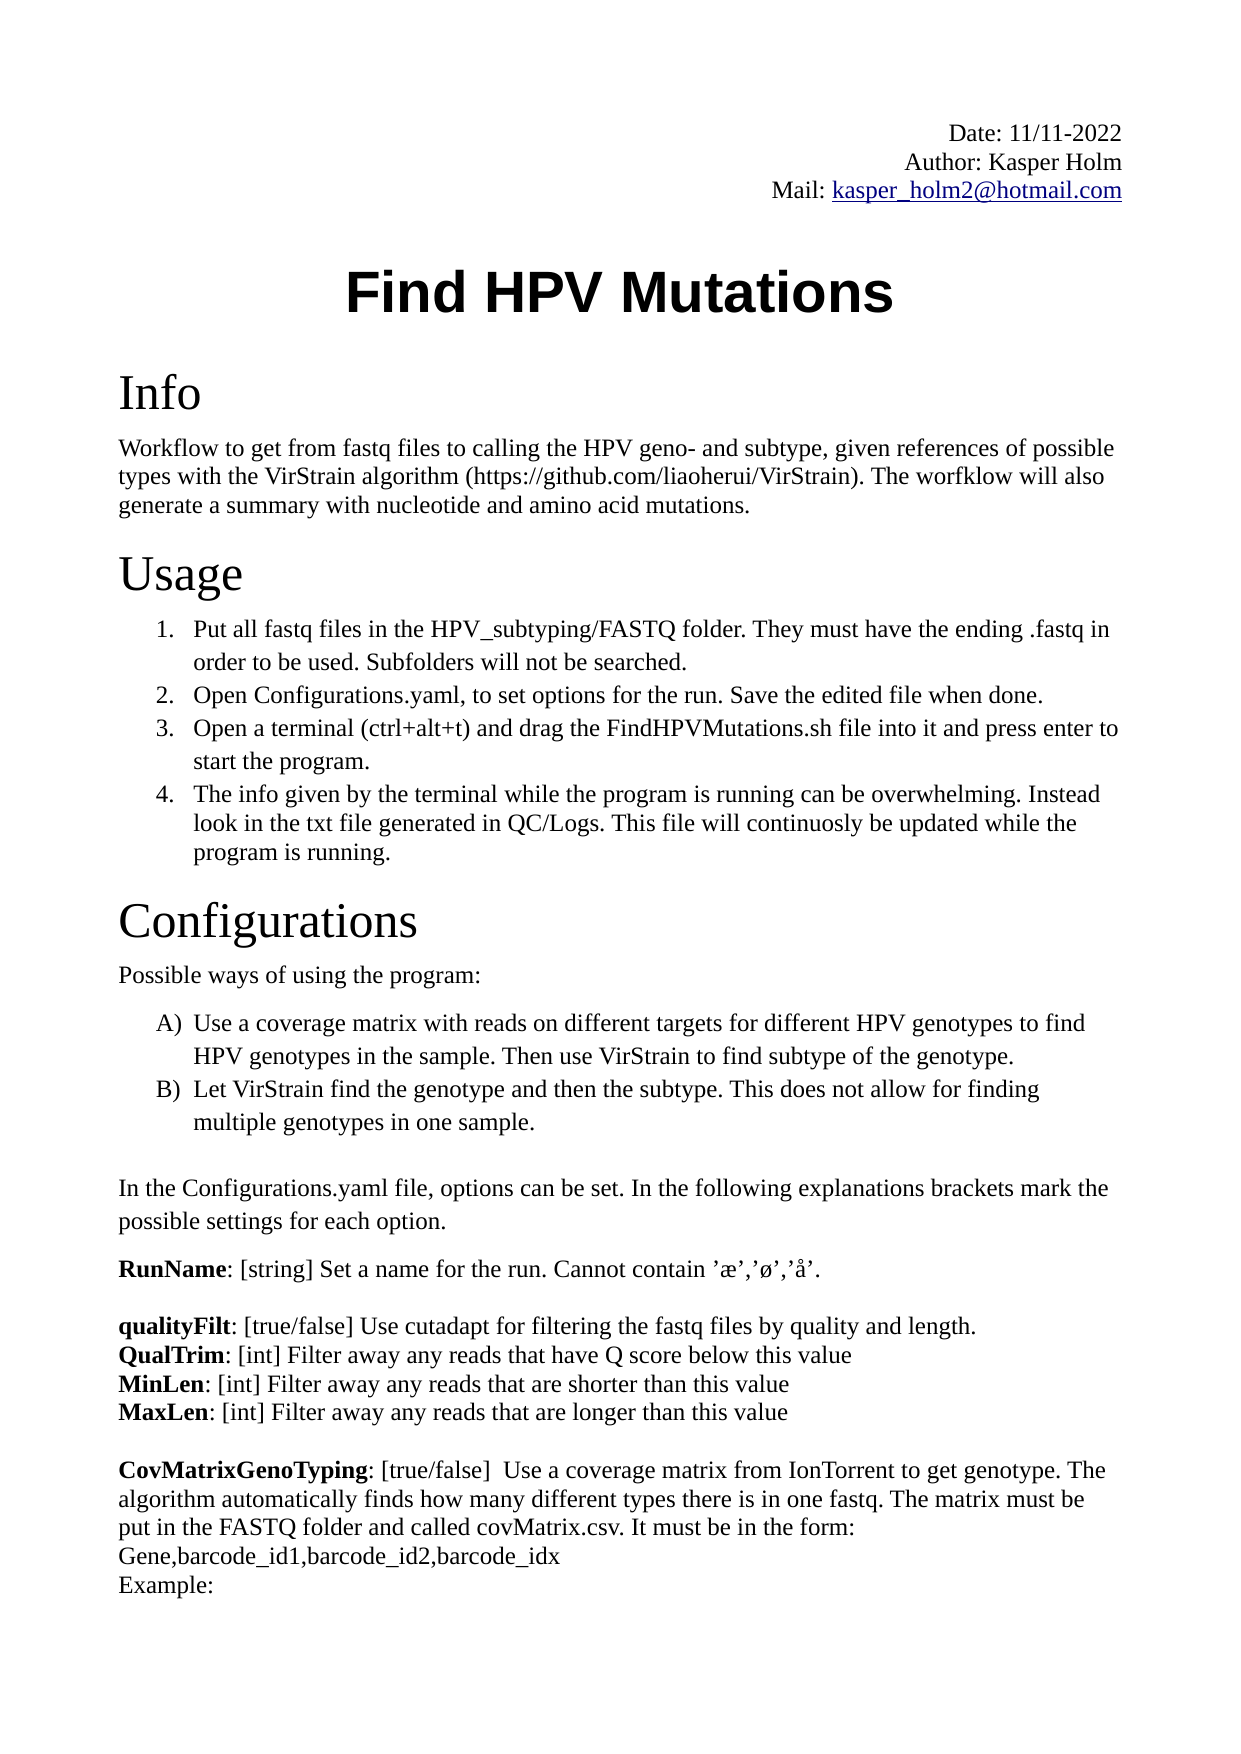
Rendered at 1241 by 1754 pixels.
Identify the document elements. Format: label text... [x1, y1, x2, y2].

text Author: Kasper Holm [118, 147, 1122, 176]
text Date: 11/11-2022 [118, 118, 1122, 147]
text qualityFilt: [true/false] Use cutadapt for filtering the fastq files by quality and length. [118, 1311, 1122, 1340]
text RunName: [string] Set a name for the run. Cannot contain ’æ’,’ø’,’å’. [118, 1254, 1122, 1282]
text CovMatrixGenoTyping: [true/false] Use a coverage matrix from IonTorrent to get genotype. The algorithm automatically finds how many different types there is in one fastq. The matrix must be put in the FASTQ folder and called covMatrix.csv. It must be in the form: [118, 1455, 1122, 1541]
list Let VirStrain find the genotype and then the subtype. This does not allow for finding multiple genotypes in one sample. [156, 1074, 1122, 1136]
subtitle Usage [118, 544, 1122, 601]
list Put all fastq files in the HPV_subtyping/FASTQ folder. They must have the ending .fastq in order to be used. Subfolders will not be searched. [156, 614, 1122, 676]
text MinLen: [int] Filter away any reads that are shorter than this value [118, 1369, 1122, 1397]
subtitle Configurations [118, 890, 1122, 948]
list Open Configurations.yaml, to set options for the run. Save the edited file when done. [156, 680, 1122, 709]
list Use a coverage matrix with reads on different targets for different HPV genotypes to find HPV genotypes in the sample. Then use VirStrain to find subtype of the genotype. [156, 1008, 1122, 1070]
text MaxLen: [int] Filter away any reads that are longer than this value [118, 1397, 1122, 1426]
list Open a terminal (ctrl+alt+t) and drag the FindHPVMutations.sh file into it and press enter to start the program. [156, 713, 1122, 775]
text Possible ways of using the program: [118, 960, 1122, 989]
text In the Configurations.yaml file, options can be set. In the following explanations brackets mark the possible settings for each option. [118, 1173, 1122, 1235]
text Gene,barcode_id1,barcode_id2,barcode_idx [118, 1541, 1122, 1570]
text Mail: kasper_holm2@hotmail.com [118, 176, 1122, 204]
list The info given by the terminal while the program is running can be overwhelming. Instead look in the txt file generated in QC/Logs. This file will continuosly be updated while the program is running. [156, 779, 1122, 865]
text QualTrim: [int] Filter away any reads that have Q score below this value [118, 1340, 1122, 1369]
subtitle Info [118, 363, 1122, 420]
text Example: [118, 1570, 1122, 1599]
title Find HPV Mutations [118, 258, 1122, 325]
text Workflow to get from fastq files to calling the HPV geno- and subtype, given references of possible types with the VirStrain algorithm (https://github.com/liaoherui/VirStrain). The worfklow will also generate a summary with nucleotide and amino acid mutations. [118, 433, 1122, 519]
